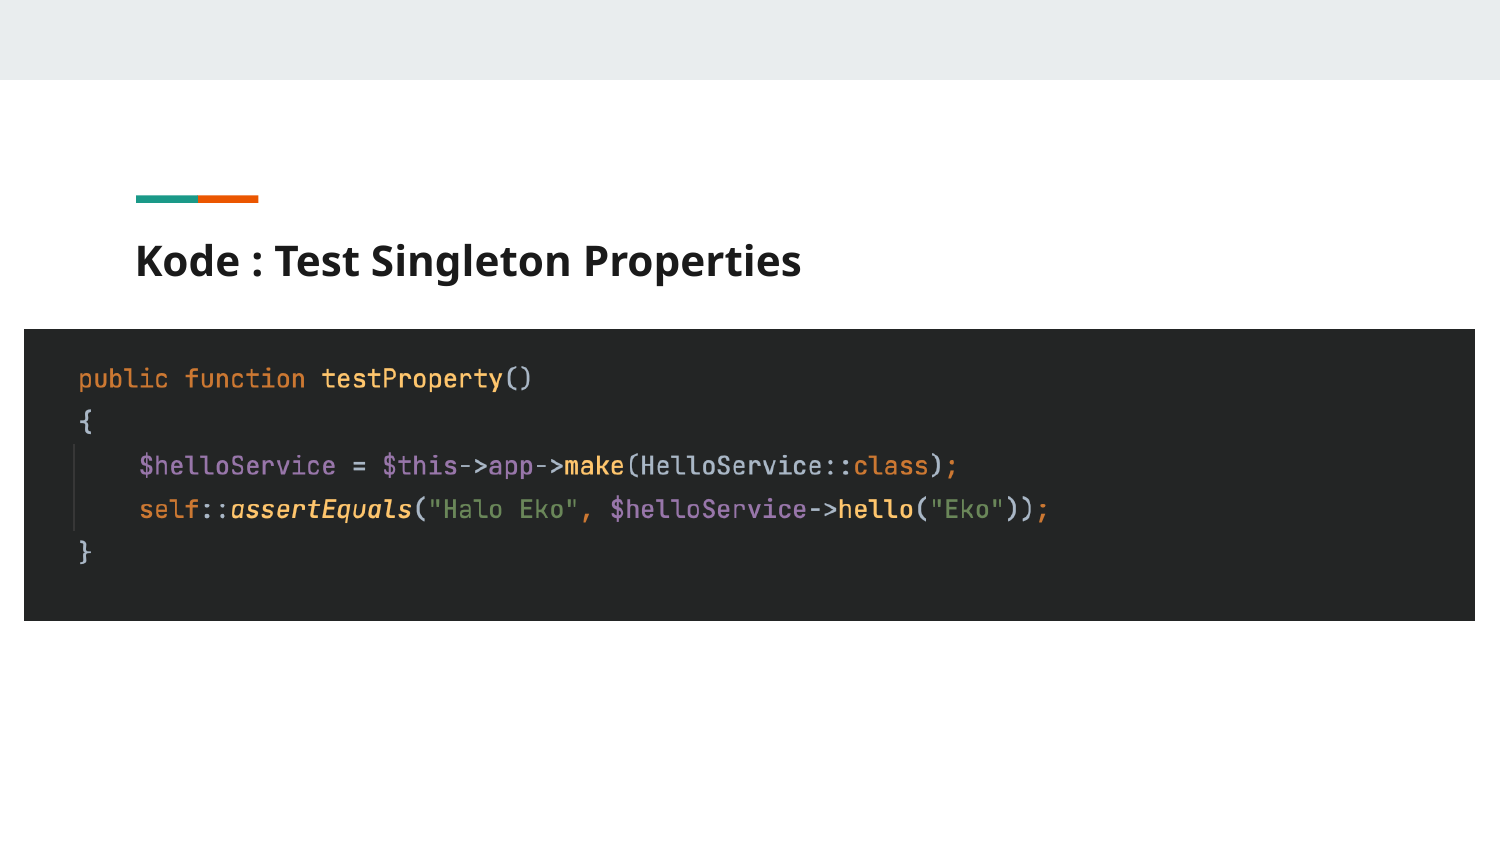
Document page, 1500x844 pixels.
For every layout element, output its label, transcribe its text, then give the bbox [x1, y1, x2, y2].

title Kode : Test Singleton Properties [119, 216, 1381, 305]
picture [24, 329, 1475, 621]
